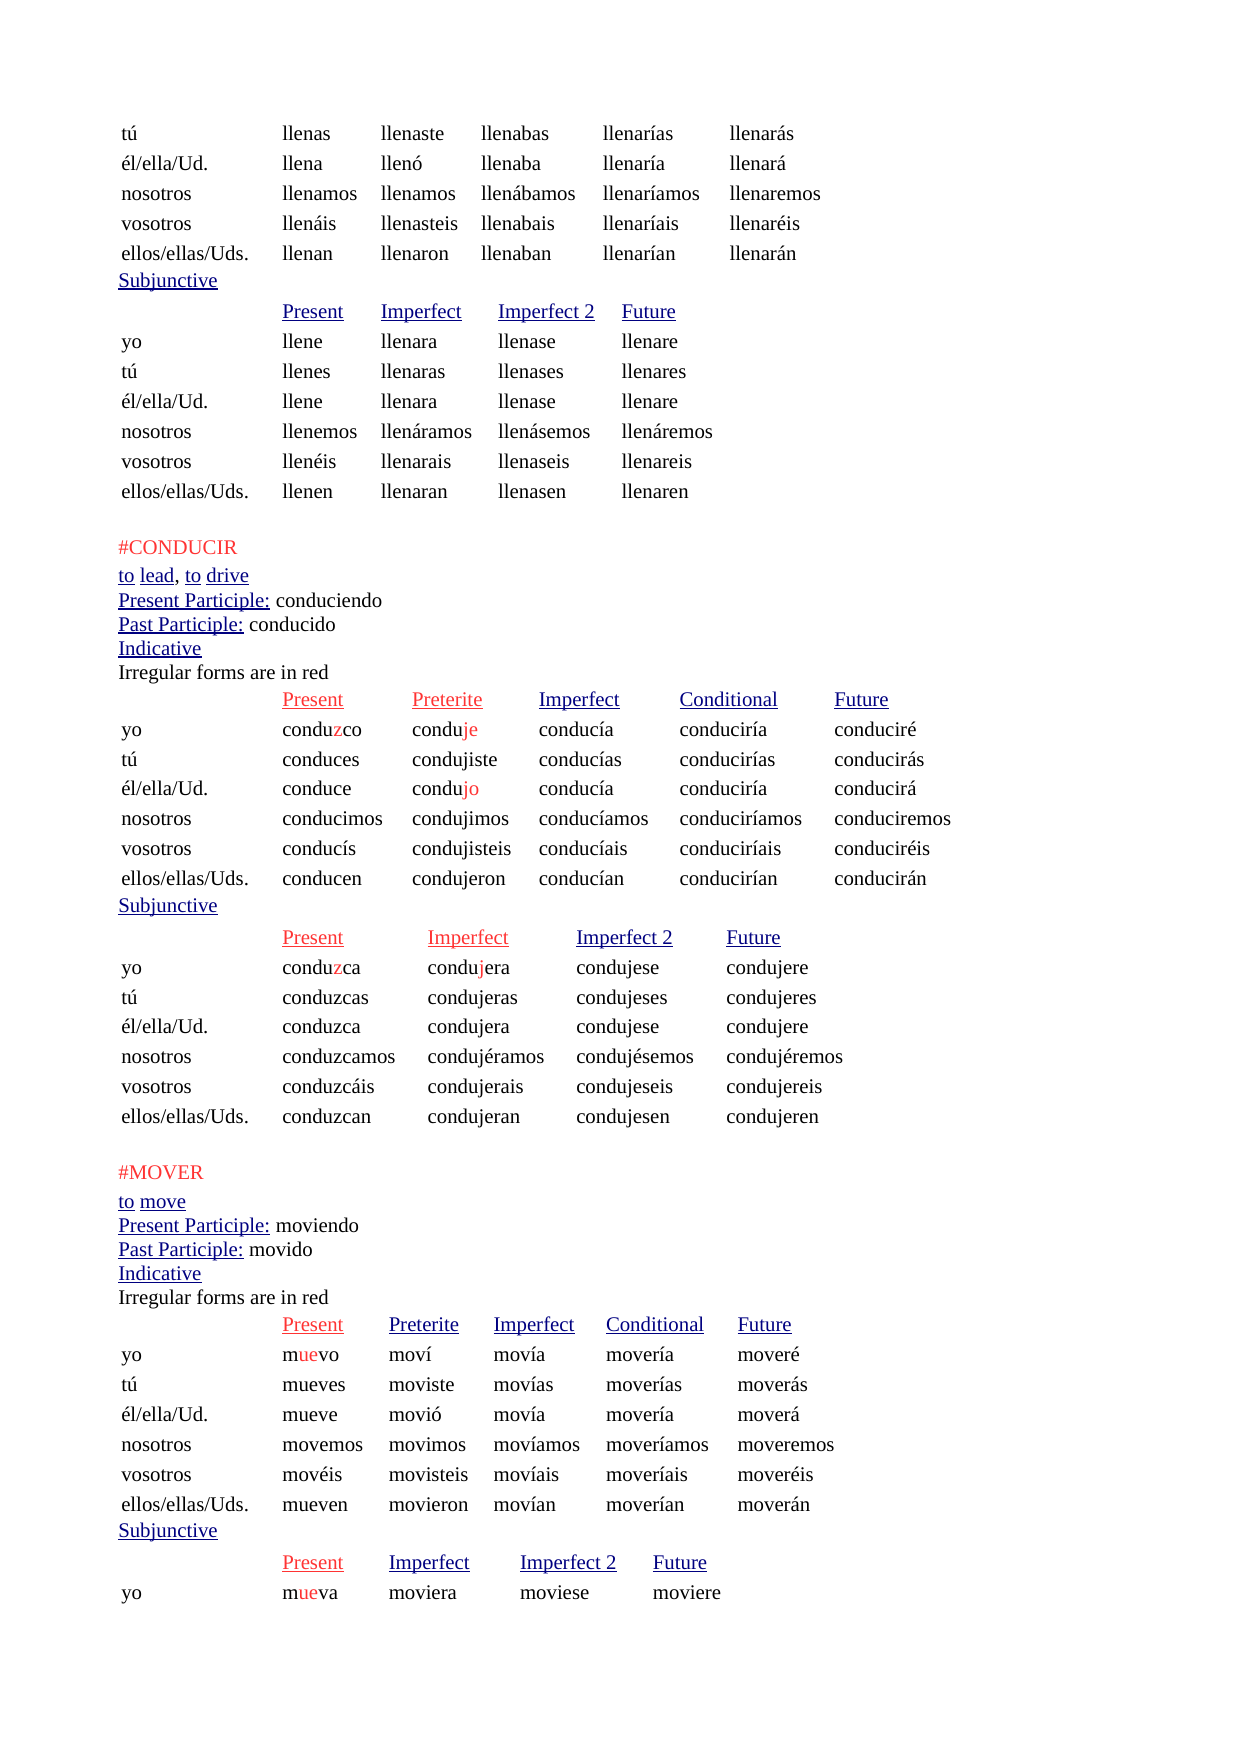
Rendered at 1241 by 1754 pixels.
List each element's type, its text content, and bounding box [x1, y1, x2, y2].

table_cell llenaran [378, 476, 495, 506]
table_header [118, 1309, 279, 1339]
text #CONDUCIR [118, 534, 1122, 559]
text Indicative [118, 1261, 1122, 1285]
table_cell movimos [386, 1429, 490, 1459]
table_cell llenamos [279, 178, 378, 208]
table_header Future [734, 1309, 864, 1339]
table_header [118, 922, 279, 952]
table_cell condujeren [723, 1101, 876, 1131]
table_cell llene [279, 386, 378, 416]
table_cell nosotros [118, 803, 279, 833]
table_cell conduzcamos [279, 1041, 424, 1071]
table_cell conducía [536, 774, 676, 803]
text to move [118, 1189, 1122, 1213]
table_cell llenásemos [495, 416, 618, 446]
table_cell movisteis [386, 1459, 490, 1488]
table_cell llenaban [478, 238, 600, 268]
table_cell mueves [279, 1369, 386, 1399]
table_cell mueve [279, 1399, 386, 1429]
table_cell condujiste [409, 744, 536, 773]
table_cell llenabais [478, 208, 600, 238]
table_cell moviera [386, 1577, 517, 1607]
table_header [118, 684, 279, 714]
table_header Imperfect [425, 922, 573, 952]
table_cell vosotros [118, 1459, 279, 1488]
text Past Participle: movido [118, 1237, 1122, 1261]
table_cell movemos [279, 1429, 386, 1459]
table_cell movíamos [490, 1429, 603, 1459]
table_cell condujéremos [723, 1041, 876, 1071]
table_cell condujera [425, 952, 573, 982]
table_cell nosotros [118, 1429, 279, 1459]
table_cell llenase [495, 326, 618, 356]
table_cell condujeses [573, 982, 723, 1012]
table_cell condujese [573, 1012, 723, 1041]
text to lead, to drive [118, 563, 1122, 587]
table_header Present [279, 1547, 386, 1577]
table_header Conditional [676, 684, 831, 714]
table_header Imperfect [490, 1309, 603, 1339]
table_cell condujereis [723, 1071, 876, 1101]
table_cell llenemos [279, 416, 378, 446]
table_cell condujeseis [573, 1071, 723, 1101]
table_cell conducíais [536, 833, 676, 863]
table_cell moverán [734, 1489, 864, 1518]
table_cell moviese [517, 1577, 650, 1607]
table_cell movéis [279, 1459, 386, 1488]
text Irregular forms are in red [118, 1285, 1122, 1309]
table_cell llenarían [600, 238, 726, 268]
table_cell yo [118, 326, 279, 356]
table_cell vosotros [118, 446, 279, 476]
table_cell llenareis [619, 446, 741, 476]
table_cell conducen [279, 863, 409, 893]
table_cell conduzcáis [279, 1071, 424, 1101]
table_cell conduciré [831, 714, 984, 743]
table_cell mueven [279, 1489, 386, 1518]
table_cell conduciréis [831, 833, 984, 863]
table_cell condujeres [723, 982, 876, 1012]
table_cell él/ella/Ud. [118, 1012, 279, 1041]
table_cell conduje [409, 714, 536, 743]
table_cell llenaremos [726, 178, 848, 208]
text Present Participle: moviendo [118, 1213, 1122, 1237]
table_cell llenábamos [478, 178, 600, 208]
table_cell moveremos [734, 1429, 864, 1459]
table_cell moverás [734, 1369, 864, 1399]
table_cell él/ella/Ud. [118, 386, 279, 416]
table_cell conducía [536, 714, 676, 743]
table_cell conduciríais [676, 833, 831, 863]
table_cell nosotros [118, 416, 279, 446]
table_cell ellos/ellas/Uds. [118, 863, 279, 893]
table_cell conduces [279, 744, 409, 773]
table_cell condujésemos [573, 1041, 723, 1071]
table_cell llenáramos [378, 416, 495, 446]
text Subjunctive [118, 1518, 1122, 1542]
text Present Participle: conduciendo [118, 587, 1122, 612]
table_cell llene [279, 326, 378, 356]
table_header Imperfect 2 [573, 922, 723, 952]
table_cell moveréis [734, 1459, 864, 1488]
table_cell llenaba [478, 148, 600, 178]
table_cell llenaste [378, 118, 478, 148]
table_cell llenares [619, 356, 741, 386]
table_cell conducirán [831, 863, 984, 893]
table_cell mueva [279, 1577, 386, 1607]
table_cell movías [490, 1369, 603, 1399]
table_header Preterite [386, 1309, 490, 1339]
table_cell llenare [619, 386, 741, 416]
table_cell yo [118, 1339, 279, 1369]
table_cell moverías [603, 1369, 734, 1399]
table_cell él/ella/Ud. [118, 148, 279, 178]
table_cell condujeron [409, 863, 536, 893]
table_header Present [279, 296, 378, 326]
table_header Conditional [603, 1309, 734, 1339]
table_cell conducirías [676, 744, 831, 773]
table_cell movieron [386, 1489, 490, 1518]
text Irregular forms are in red [118, 660, 1122, 684]
table_cell yo [118, 1577, 279, 1607]
table_header Present [279, 684, 409, 714]
table_cell condujesen [573, 1101, 723, 1131]
table_cell llena [279, 148, 378, 178]
table_cell llenasteis [378, 208, 478, 238]
table_cell llenarán [726, 238, 848, 268]
table_header [118, 1547, 279, 1577]
table_cell vosotros [118, 208, 279, 238]
table_cell condujese [573, 952, 723, 982]
table_cell llenaríamos [600, 178, 726, 208]
table_cell llenáis [279, 208, 378, 238]
table_cell condujere [723, 952, 876, 982]
table_cell llenarías [600, 118, 726, 148]
table_cell llenen [279, 476, 378, 506]
table_header Present [279, 1309, 386, 1339]
table_cell muevo [279, 1339, 386, 1369]
table_header Imperfect [386, 1547, 517, 1577]
table_cell moveríais [603, 1459, 734, 1488]
table_cell llenan [279, 238, 378, 268]
table_cell llenaras [378, 356, 495, 386]
table_cell nosotros [118, 1041, 279, 1071]
table_cell ellos/ellas/Uds. [118, 238, 279, 268]
table_header Imperfect [536, 684, 676, 714]
table_cell moví [386, 1339, 490, 1369]
table_header Future [619, 296, 741, 326]
table_cell llenara [378, 326, 495, 356]
table_cell movería [603, 1339, 734, 1369]
table_cell llenabas [478, 118, 600, 148]
table_cell conducían [536, 863, 676, 893]
table_header [118, 296, 279, 326]
table_cell llenaseis [495, 446, 618, 476]
table_cell nosotros [118, 178, 279, 208]
table_cell condujerais [425, 1071, 573, 1101]
table_header Imperfect 2 [495, 296, 618, 326]
table_cell llenarais [378, 446, 495, 476]
table_header Imperfect [378, 296, 495, 326]
text #MOVER [118, 1160, 1122, 1184]
table_cell condujere [723, 1012, 876, 1041]
text Subjunctive [118, 893, 1122, 917]
table_cell movía [490, 1399, 603, 1429]
table_cell conduciríamos [676, 803, 831, 833]
table_cell conduzca [279, 952, 424, 982]
table_cell vosotros [118, 833, 279, 863]
table_cell llenarás [726, 118, 848, 148]
table_cell conducirás [831, 744, 984, 773]
table_cell llenéis [279, 446, 378, 476]
table_cell moviere [650, 1577, 786, 1607]
table_cell tú [118, 118, 279, 148]
table_cell llenare [619, 326, 741, 356]
table_cell ellos/ellas/Uds. [118, 476, 279, 506]
table_cell conducirían [676, 863, 831, 893]
table_cell condujeran [425, 1101, 573, 1131]
table_cell llenará [726, 148, 848, 178]
table_cell movíais [490, 1459, 603, 1488]
table_cell él/ella/Ud. [118, 1399, 279, 1429]
table_cell conducías [536, 744, 676, 773]
table_cell moviste [386, 1369, 490, 1399]
table_cell llenaren [619, 476, 741, 506]
table_cell movería [603, 1399, 734, 1429]
table_cell tú [118, 982, 279, 1012]
table_cell yo [118, 952, 279, 982]
table_cell movió [386, 1399, 490, 1429]
table_header Future [650, 1547, 786, 1577]
table_cell condujo [409, 774, 536, 803]
table_cell él/ella/Ud. [118, 774, 279, 803]
table_cell llenara [378, 386, 495, 416]
table_cell moverá [734, 1399, 864, 1429]
table_cell llenó [378, 148, 478, 178]
table_cell llenases [495, 356, 618, 386]
table_cell condujéramos [425, 1041, 573, 1071]
table_cell llenas [279, 118, 378, 148]
table_cell movían [490, 1489, 603, 1518]
table_cell conduzco [279, 714, 409, 743]
table_cell moveríamos [603, 1429, 734, 1459]
table_cell ellos/ellas/Uds. [118, 1101, 279, 1131]
table_header Imperfect 2 [517, 1547, 650, 1577]
table_cell llenáremos [619, 416, 741, 446]
table_cell moveré [734, 1339, 864, 1369]
table_cell tú [118, 1369, 279, 1399]
table_cell llenasen [495, 476, 618, 506]
table_cell conduciría [676, 774, 831, 803]
table_cell conduzcas [279, 982, 424, 1012]
table_cell vosotros [118, 1071, 279, 1101]
table_cell tú [118, 744, 279, 773]
table_cell condujeras [425, 982, 573, 1012]
table_cell condujimos [409, 803, 536, 833]
table_cell conduciría [676, 714, 831, 743]
table_cell condujera [425, 1012, 573, 1041]
text Indicative [118, 636, 1122, 660]
table_cell llenaréis [726, 208, 848, 238]
table_cell conducimos [279, 803, 409, 833]
table_header Present [279, 922, 424, 952]
table_cell llenaron [378, 238, 478, 268]
table_cell llenase [495, 386, 618, 416]
table_cell conduzcan [279, 1101, 424, 1131]
table_cell tú [118, 356, 279, 386]
table_cell moverían [603, 1489, 734, 1518]
table_cell conduce [279, 774, 409, 803]
table_cell llenaría [600, 148, 726, 178]
table_cell ellos/ellas/Uds. [118, 1489, 279, 1518]
table_header Future [723, 922, 876, 952]
table_cell conduciremos [831, 803, 984, 833]
table_cell conducíamos [536, 803, 676, 833]
table_header Preterite [409, 684, 536, 714]
table_cell llenamos [378, 178, 478, 208]
table_cell llenaríais [600, 208, 726, 238]
table_cell llenes [279, 356, 378, 386]
table_cell yo [118, 714, 279, 743]
table_header Future [831, 684, 984, 714]
text Subjunctive [118, 268, 1122, 292]
table_cell condujisteis [409, 833, 536, 863]
text Past Participle: conducido [118, 612, 1122, 636]
table_cell conduzca [279, 1012, 424, 1041]
table_cell conducís [279, 833, 409, 863]
table_cell movía [490, 1339, 603, 1369]
table_cell conducirá [831, 774, 984, 803]
